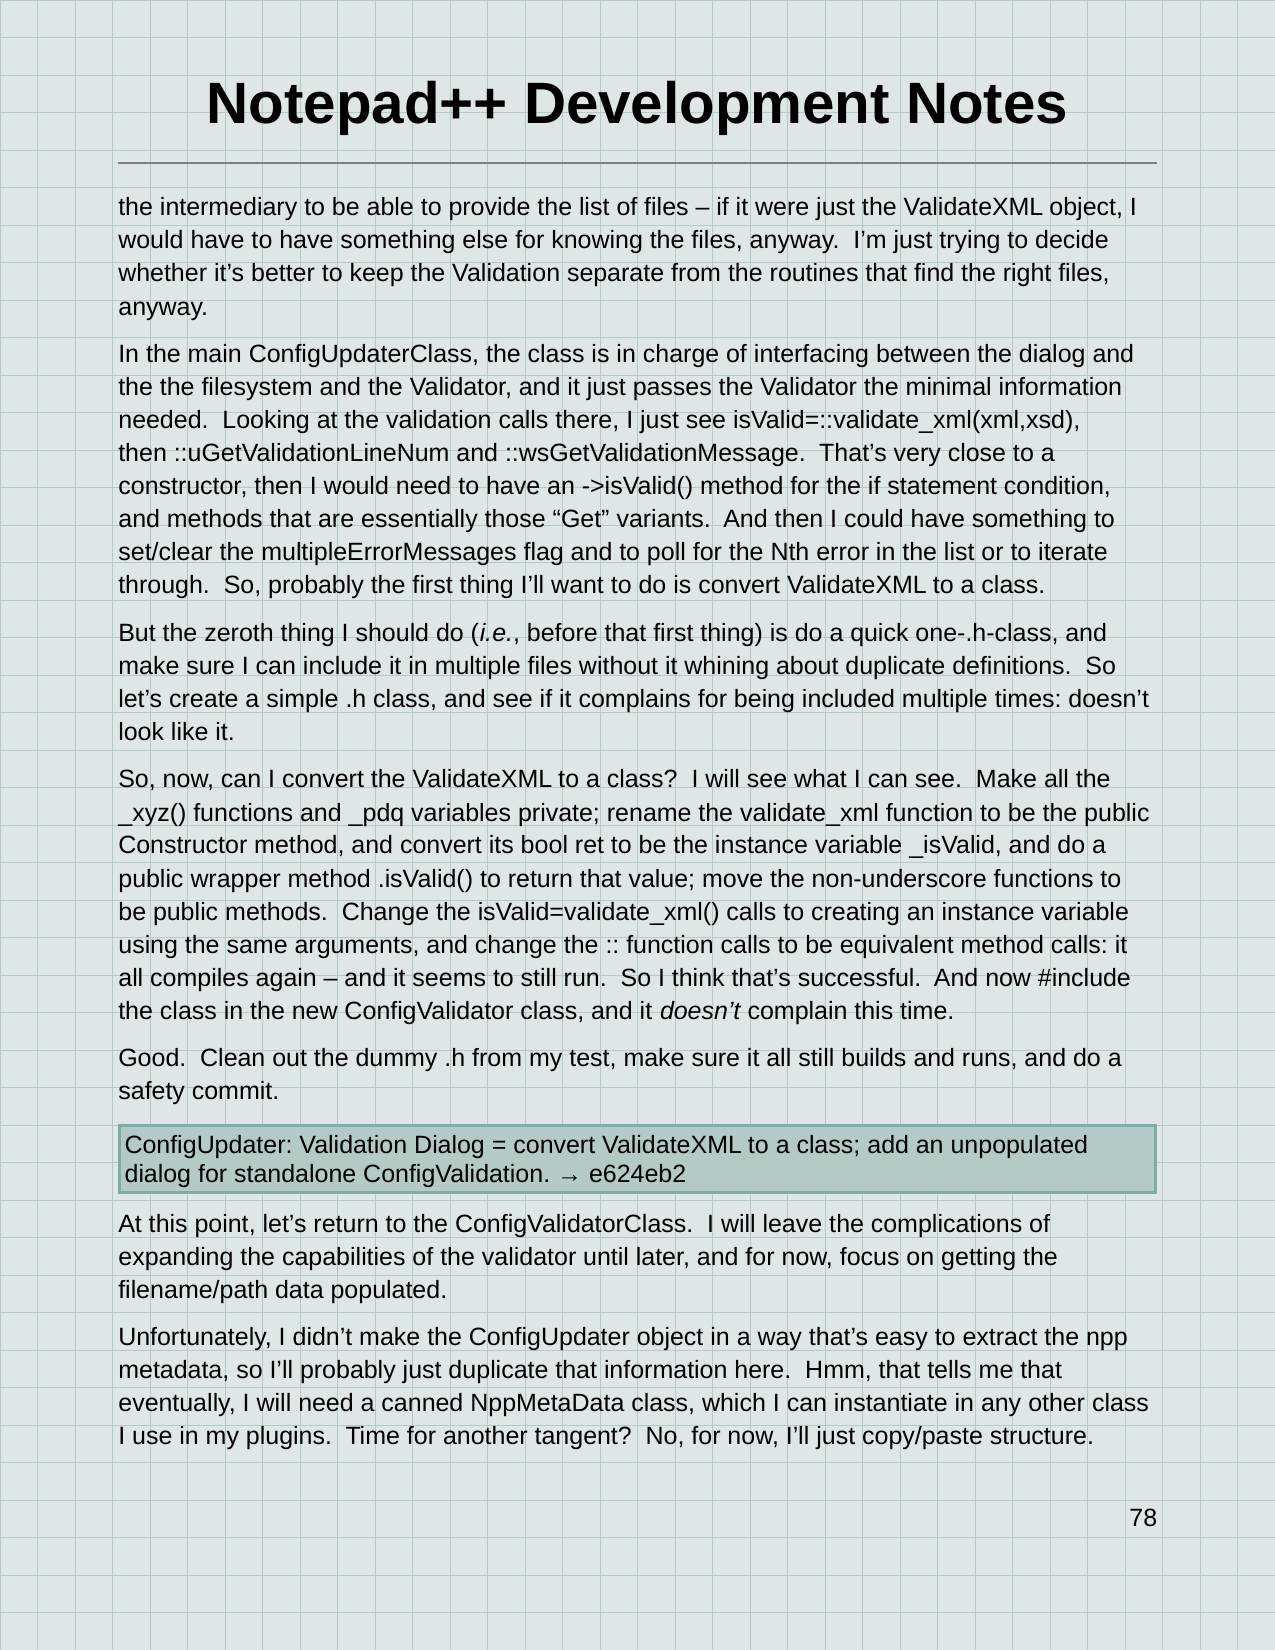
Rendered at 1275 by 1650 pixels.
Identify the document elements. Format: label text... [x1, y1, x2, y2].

text But the zeroth thing I should do (i.e., before that first thing) is do a quick one-.h-class, and make sure I can include it in multiple files without it whining about duplicate definitions. So let’s create a simple .h class, and see if it complains for being included multiple times: doesn’t look like it. [118, 618, 1157, 746]
text In the main ConfigUpdaterClass, the class is in charge of interfacing between the dialog and the the filesystem and the Validator, and it just passes the Validator the minimal information needed. Looking at the validation calls there, I just see isValid=::validate_xml(xml,xsd), then ::uGetValidationLineNum and ::wsGetValidationMessage. That’s very close to a constructor, then I would need to have an ->isValid() method for the if statement condition, and methods that are essentially those “Get” variants. And then I could have something to set/clear the multipleErrorMessages flag and to poll for the Nth error in the list or to iterate through. So, probably the first thing I’ll want to do is convert ValidateXML to a class. [118, 339, 1157, 599]
text the intermediary to be able to provide the list of files – if it were just the ValidateXML object, I would have to have something else for knowing the files, anyway. I’m just trying to decide whether it’s better to keep the Validation separate from the routines that find the right files, anyway. [118, 192, 1157, 320]
text ConfigUpdater: Validation Dialog = convert ValidateXML to a class; add an unpopulated dialog for standalone ConfigValidation. → e624eb2 [121, 1127, 1154, 1191]
text So, now, can I convert the ValidateXML to a class? I will see what I can see. Make all the _xyz() functions and _pdq variables private; rename the validate_xml function to be the public Constructor method, and convert its bool ret to be the instance variable _isValid, and do a public wrapper method .isValid() to return that value; move the non-underscore functions to be public methods. Change the isValid=validate_xml() calls to creating an instance variable using the same arguments, and change the :: function calls to be equivalent method calls: it all compiles again – and it seems to still run. So I think that’s successful. And now #include the class in the new ConfigValidator class, and it doesn’t complain this time. [118, 764, 1157, 1024]
text At this point, let’s return to the ConfigValidatorClass. I will leave the complications of expanding the capabilities of the validator until later, and for now, focus on getting the filename/path data populated. [118, 1209, 1157, 1303]
text Unfortunately, I didn’t make the ConfigUpdater object in a way that’s easy to extract the npp metadata, so I’ll probably just duplicate that information here. Hmm, that tells me that eventually, I will need a canned NppMetaData class, which I can instantiate in any other class I use in my plugins. Time for another tangent? No, for now, I’ll just copy/paste structure. [118, 1322, 1157, 1450]
text Good. Clean out the dummy .h from my test, make sure it all still builds and runs, and do a safety commit. [118, 1043, 1157, 1105]
